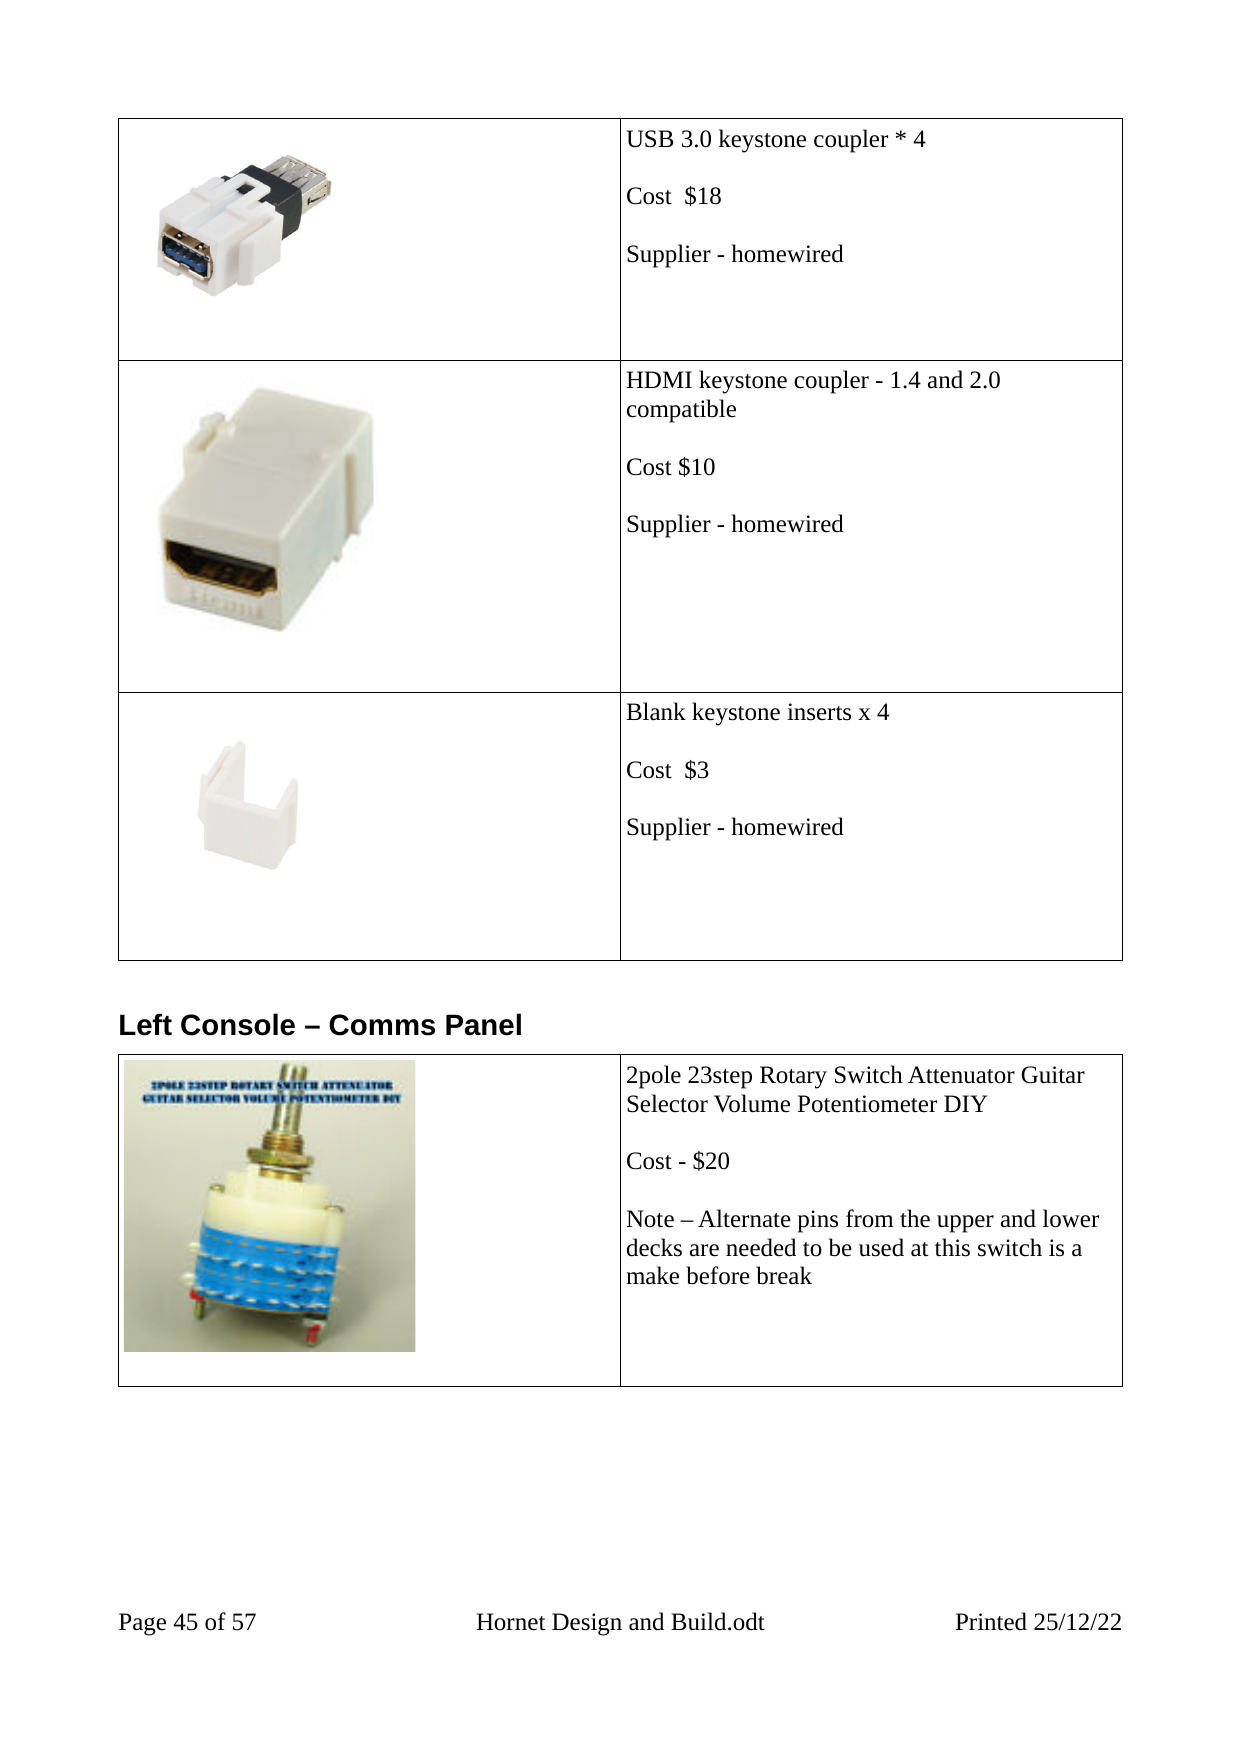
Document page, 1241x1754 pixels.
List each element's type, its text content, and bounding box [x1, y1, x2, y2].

picture [123, 697, 375, 926]
table_cell USB 3.0 keystone coupler * 4 Cost $18 Supplier - homewired [621, 119, 1122, 359]
table_header 2pole 23step Rotary Switch Attenuator Guitar Selector Volume Potentiometer DIY Cost - $20 Note – Alternate pins from the upper and lower decks are needed to be used at this switch is a make before break [621, 1055, 1122, 1386]
picture [123, 1060, 416, 1352]
table_header [119, 1055, 620, 1386]
table_cell Blank keystone inserts x 4 Cost $3 Supplier - homewired [621, 693, 1122, 960]
table_cell [119, 361, 620, 692]
table_cell [119, 119, 620, 359]
table_cell HDMI keystone coupler - 1.4 and 2.0 compatible Cost $10 Supplier - homewired [621, 361, 1122, 692]
picture [123, 123, 364, 326]
table_cell [119, 693, 620, 960]
picture [123, 365, 397, 657]
subtitle Left Console – Comms Panel [118, 1008, 1122, 1042]
